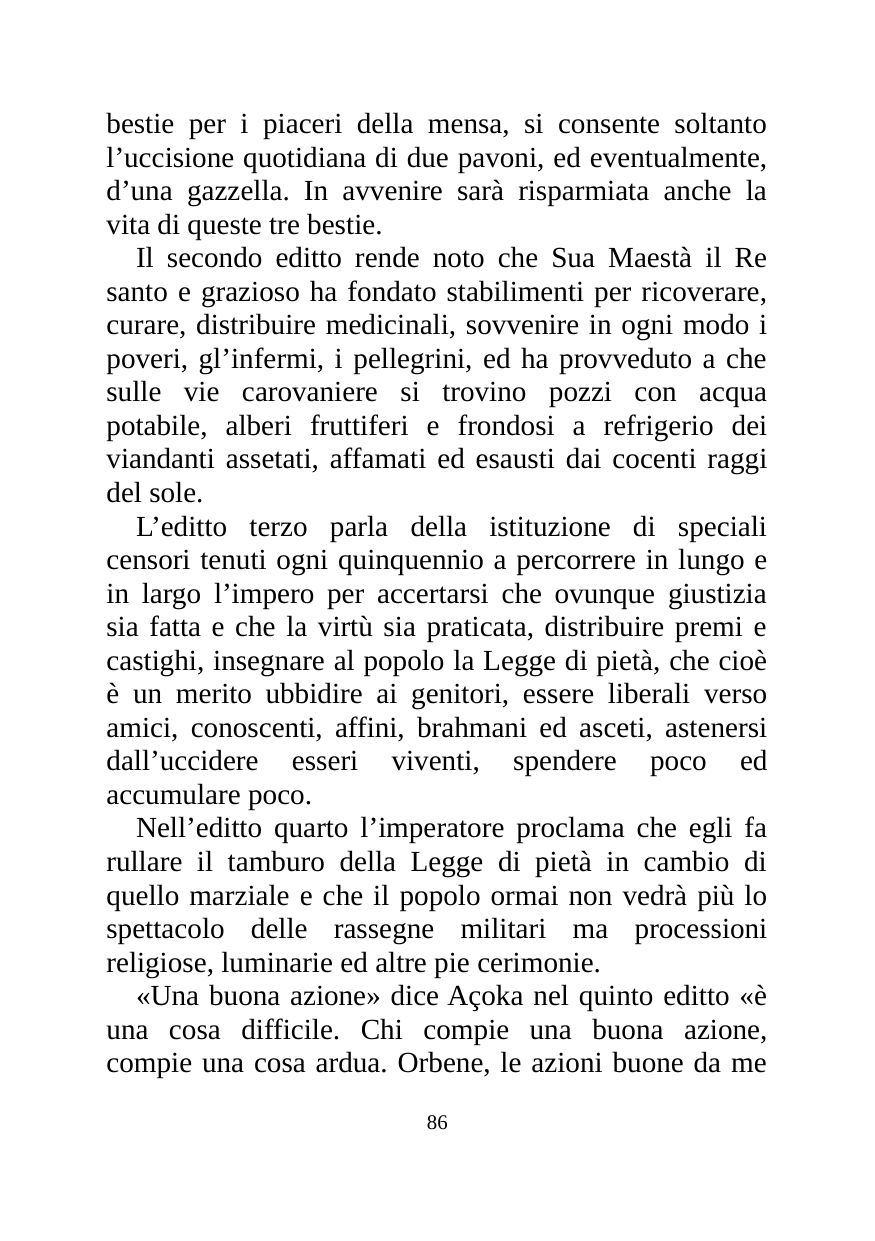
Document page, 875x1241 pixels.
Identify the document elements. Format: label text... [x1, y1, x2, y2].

text Il secondo editto rende noto che Sua Maestà il Re santo e grazioso ha fondato stabilimenti per ricoverare, curare, distribuire medicinali, sovvenire in ogni modo i poveri, gl’infermi, i pellegrini, ed ha provveduto a che sulle vie carovaniere si trovino pozzi con acqua potabile, alberi fruttiferi e frondosi a refrigerio dei viandanti assetati, affamati ed esausti dai cocenti raggi del sole. [106, 240, 768, 509]
text «Una buona azione» dice Açoka nel quinto editto «è una cosa difficile. Chi compie una buona azione, compie una cosa ardua. Orbene, le azioni buone da me [106, 978, 768, 1079]
text Nell’editto quarto l’imperatore proclama che egli fa rullare il tamburo della Legge di pietà in cambio di quello marziale e che il popolo ormai non vedrà più lo spettacolo delle rassegne militari ma processioni religiose, luminarie ed altre pie cerimonie. [106, 811, 768, 978]
text bestie per i piaceri della mensa, si consente soltanto l’uccisione quotidiana di due pavoni, ed eventualmente, d’una gazzella. In avvenire sarà risparmiata anche la vita di queste tre bestie. [106, 106, 768, 240]
text L’editto terzo parla della istituzione di speciali censori tenuti ogni quinquennio a percorrere in lungo e in largo l’impero per accertarsi che ovunque giustizia sia fatta e che la virtù sia praticata, distribuire premi e castighi, insegnare al popolo la Legge di pietà, che cioè è un merito ubbidire ai genitori, essere liberali verso amici, conoscenti, affini, brahmani ed asceti, astenersi dall’uccidere esseri viventi, spendere poco ed accumulare poco. [106, 509, 768, 811]
